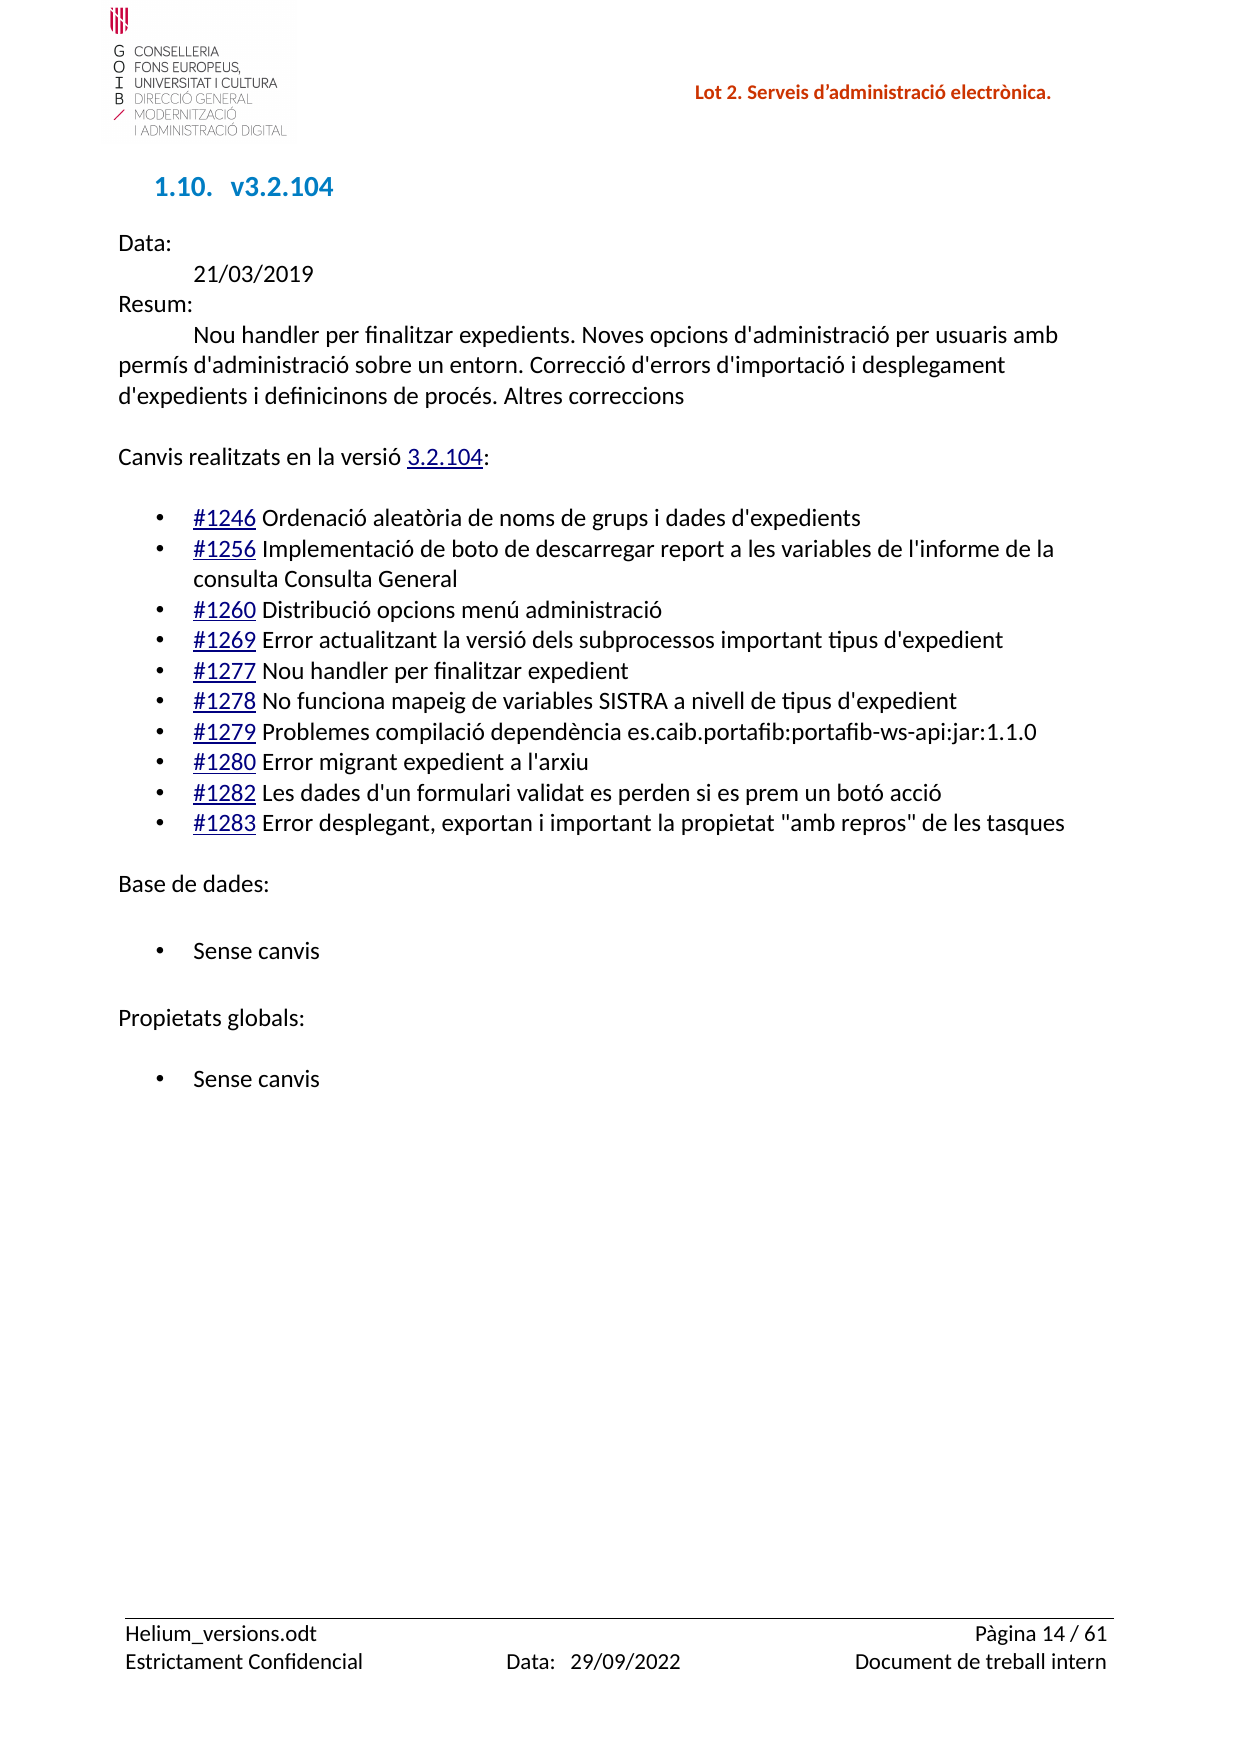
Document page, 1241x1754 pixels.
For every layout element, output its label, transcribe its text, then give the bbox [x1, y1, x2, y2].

list Sense canvis [156, 1063, 1122, 1094]
list #1278 No funciona mapeig de variables SISTRA a nivell de tipus d'expedient [156, 685, 1122, 716]
text Canvis realitzats en la versió 3.2.104: [118, 441, 1122, 472]
list #1260 Distribució opcions menú administració [156, 594, 1122, 624]
list #1282 Les dades d'un formulari validat es perden si es prem un botó acció [156, 777, 1122, 807]
text 21/03/2019 [118, 258, 1122, 289]
list #1256 Implementació de boto de descarregar report a les variables de l'informe de la consulta Consulta General [156, 533, 1122, 594]
picture [100, 0, 297, 144]
subtitle v3.2.104 [153, 168, 1122, 204]
list #1279 Problemes compilació dependència es.caib.portafib:portafib-ws-api:jar:1.1.0 [156, 716, 1122, 746]
list #1280 Error migrant expedient a l'arxiu [156, 746, 1122, 777]
list #1269 Error actualitzant la versió dels subprocessos important tipus d'expedient [156, 624, 1122, 655]
list #1246 Ordenació aleatòria de noms de grups i dades d'expedients [156, 502, 1122, 533]
list #1283 Error desplegant, exportan i important la propietat "amb repros" de les tasques [156, 807, 1122, 838]
list #1277 Nou handler per finalitzar expedient [156, 655, 1122, 685]
text Data: [118, 228, 1122, 258]
text Resum: [118, 289, 1122, 319]
list Sense canvis [156, 936, 1122, 966]
text Base de dades: [118, 868, 1122, 899]
text Propietats globals: [118, 1002, 1122, 1033]
text Nou handler per finalitzar expedients. Noves opcions d'administració per usuaris amb permís d'administració sobre un entorn. Correcció d'errors d'importació i desplegament d'expedients i definicinons de procés. Altres correccions [118, 319, 1122, 411]
